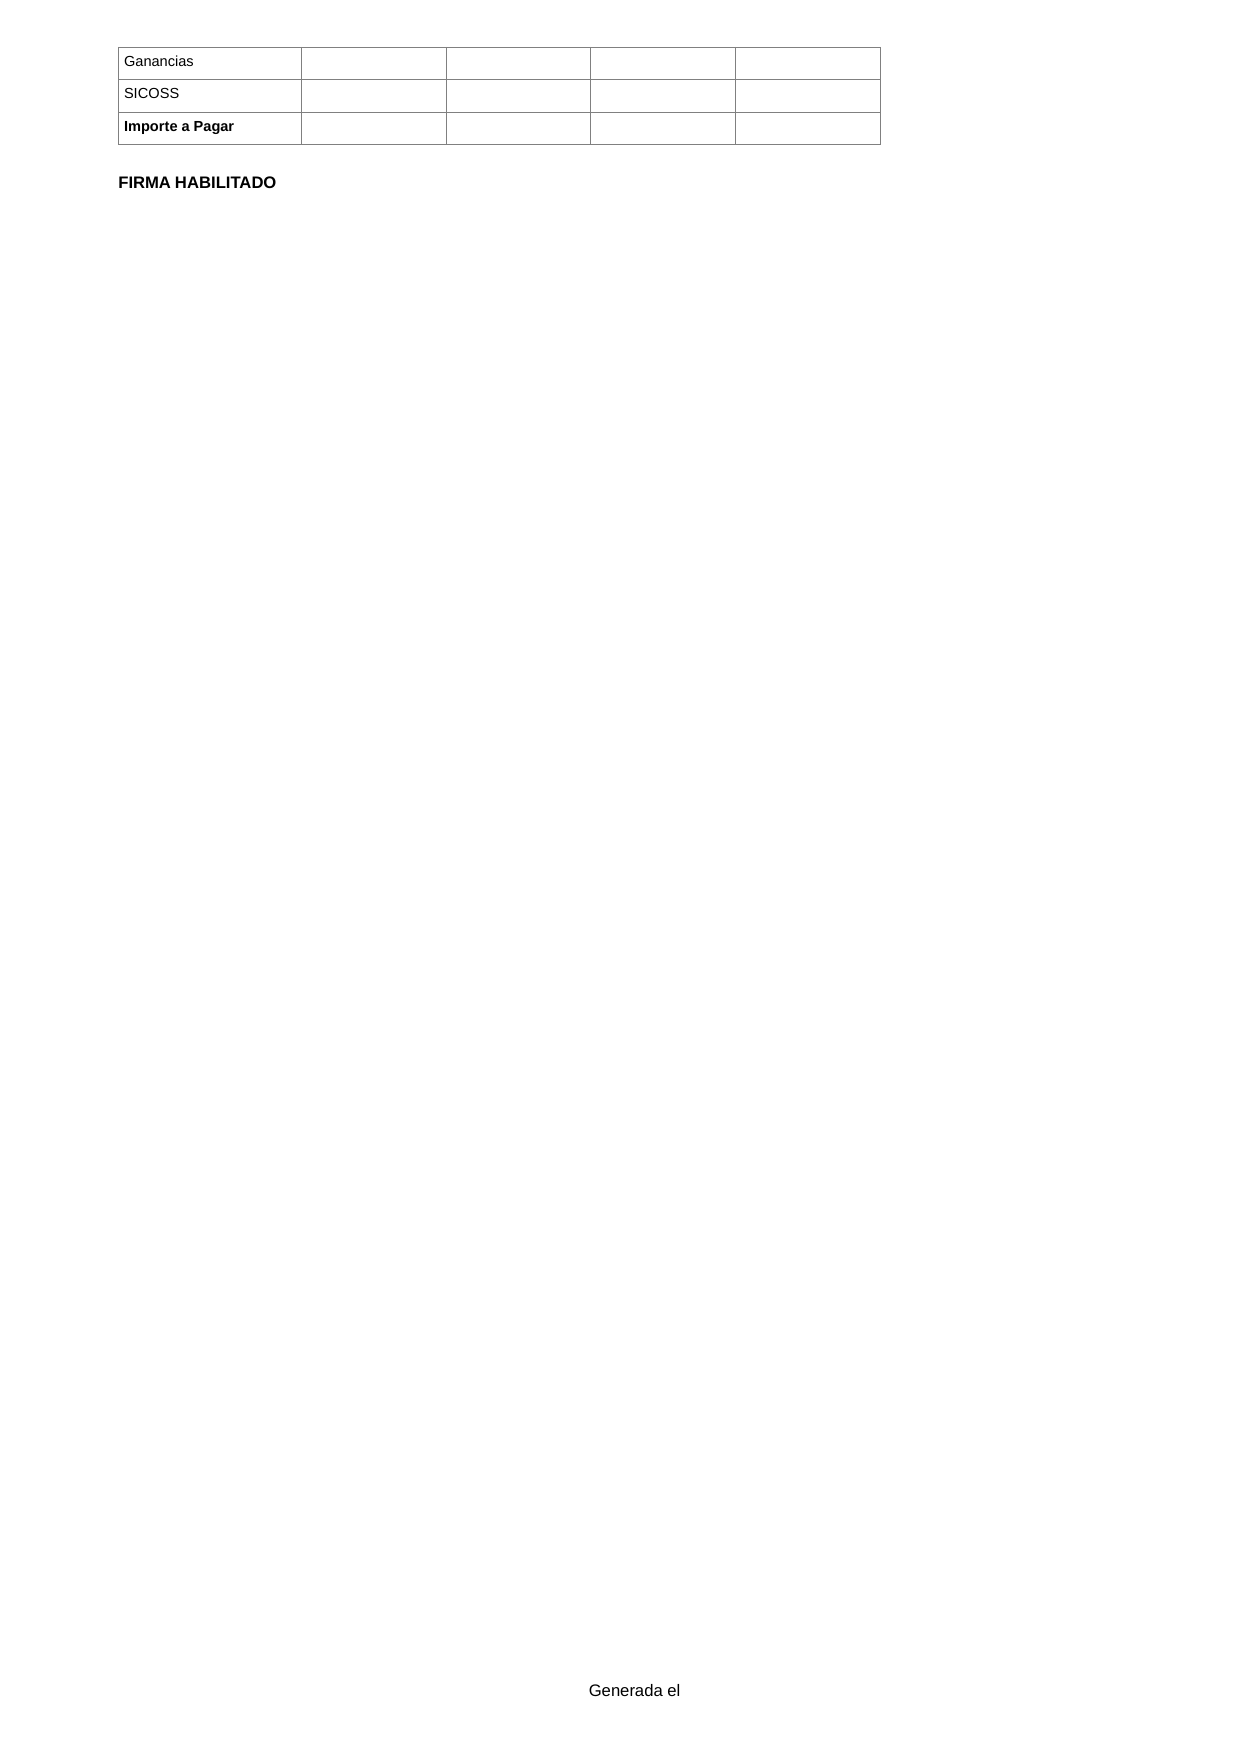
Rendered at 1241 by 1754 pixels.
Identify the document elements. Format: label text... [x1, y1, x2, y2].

table_cell [591, 113, 735, 144]
table_cell [447, 80, 590, 112]
table_cell [736, 48, 880, 79]
table_cell SICOSS [119, 80, 301, 112]
table_cell [736, 80, 880, 112]
text FIRMA HABILITADO [118, 173, 1122, 192]
table_cell Ganancias [119, 48, 301, 79]
table_cell [591, 48, 735, 79]
table_cell [736, 113, 880, 144]
table_cell [447, 113, 590, 144]
table_cell Importe a Pagar [119, 113, 301, 144]
table_cell [302, 80, 446, 112]
table_cell [302, 113, 446, 144]
table_cell [447, 48, 590, 79]
table_cell [591, 80, 735, 112]
table_cell [302, 48, 446, 79]
